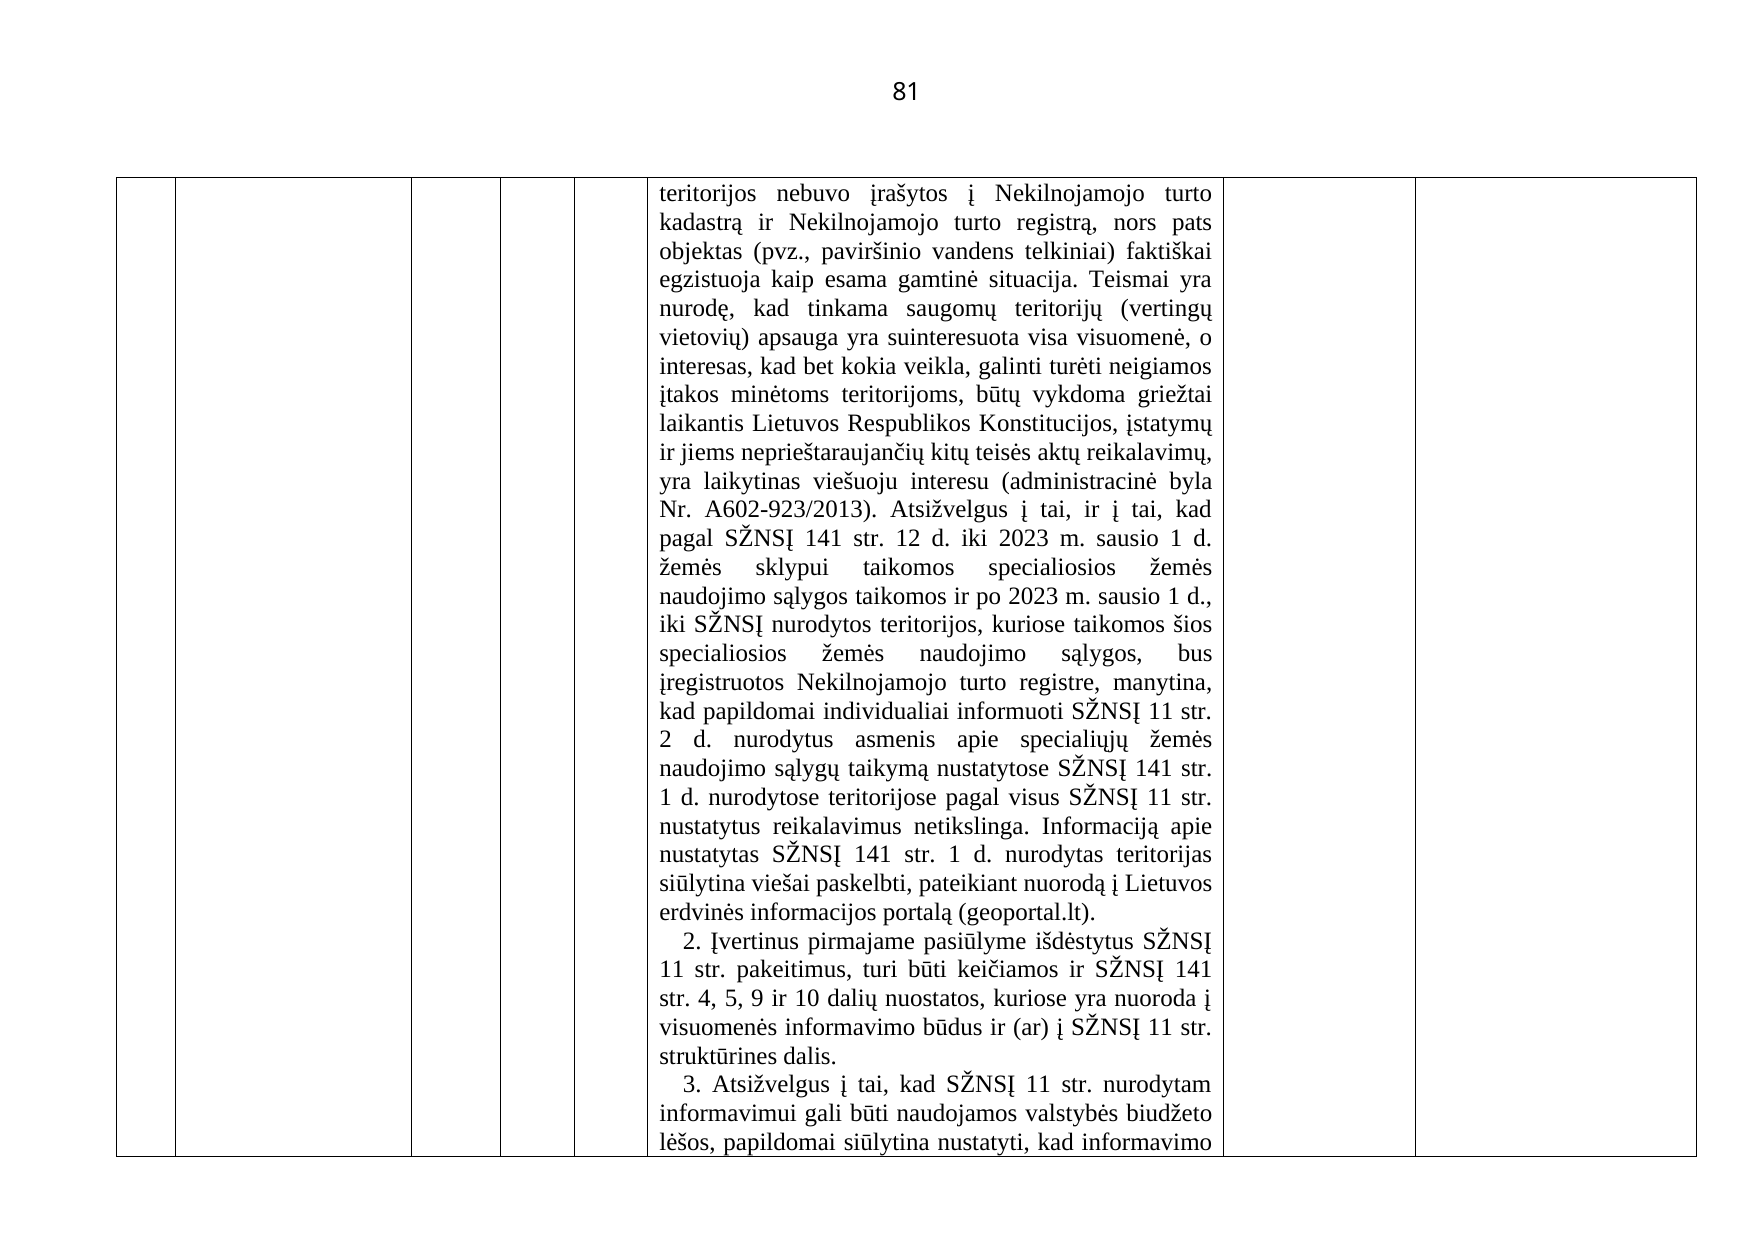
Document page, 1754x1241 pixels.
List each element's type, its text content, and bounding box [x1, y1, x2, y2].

table_cell teritorijos nebuvo įrašytos į Nekilnojamojo turto kadastrą ir Nekilnojamojo turto registrą, nors pats objektas (pvz., paviršinio vandens telkiniai) faktiškai egzistuoja kaip esama gamtinė situacija. Teismai yra nurodę, kad tinkama saugomų teritorijų (vertingų vietovių) apsauga yra suinteresuota visa visuomenė, o interesas, kad bet kokia veikla, galinti turėti neigiamos įtakos minėtoms teritorijoms, būtų vykdoma griežtai laikantis Lietuvos Respublikos Konstitucijos, įstatymų ir jiems neprieštaraujančių kitų teisės aktų reikalavimų, yra laikytinas viešuoju interesu (administracinė byla Nr. A602-923/2013). Atsižvelgus į tai, ir į tai, kad pagal SŽNSĮ 141 str. 12 d. iki 2023 m. sausio 1 d. žemės sklypui taikomos specialiosios žemės naudojimo sąlygos taikomos ir po 2023 m. sausio 1 d., iki SŽNSĮ nurodytos teritorijos, kuriose taikomos šios specialiosios žemės naudojimo sąlygos, bus įregistruotos Nekilnojamojo turto registre, manytina, kad papildomai individualiai informuoti SŽNSĮ 11 str. 2 d. nurodytus asmenis apie specialiųjų žemės naudojimo sąlygų taikymą nustatytose SŽNSĮ 141 str. 1 d. nurodytose teritorijose pagal visus SŽNSĮ 11 str. nustatytus reikalavimus netikslinga. Informaciją apie nustatytas SŽNSĮ 141 str. 1 d. nurodytas teritorijas siūlytina viešai paskelbti, pateikiant nuorodą į Lietuvos erdvinės informacijos portalą (geoportal.lt). 2. Įvertinus pirmajame pasiūlyme išdėstytus SŽNSĮ 11 str. pakeitimus, turi būti keičiamos ir SŽNSĮ 141 str. 4, 5, 9 ir 10 dalių nuostatos, kuriose yra nuoroda į visuomenės informavimo būdus ir (ar) į SŽNSĮ 11 str. struktūrines dalis. 3. Atsižvelgus į tai, kad SŽNSĮ 11 str. nurodytam informavimui gali būti naudojamos valstybės biudžeto lėšos, papildomai siūlytina nustatyti, kad informavimo [648, 178, 1223, 1156]
table_cell [1224, 178, 1415, 1156]
table_cell [412, 178, 500, 1156]
table_cell [501, 178, 574, 1156]
table_cell [1416, 178, 1696, 1156]
table_cell [575, 178, 647, 1156]
table_cell [176, 178, 411, 1156]
table_cell [117, 178, 175, 1156]
